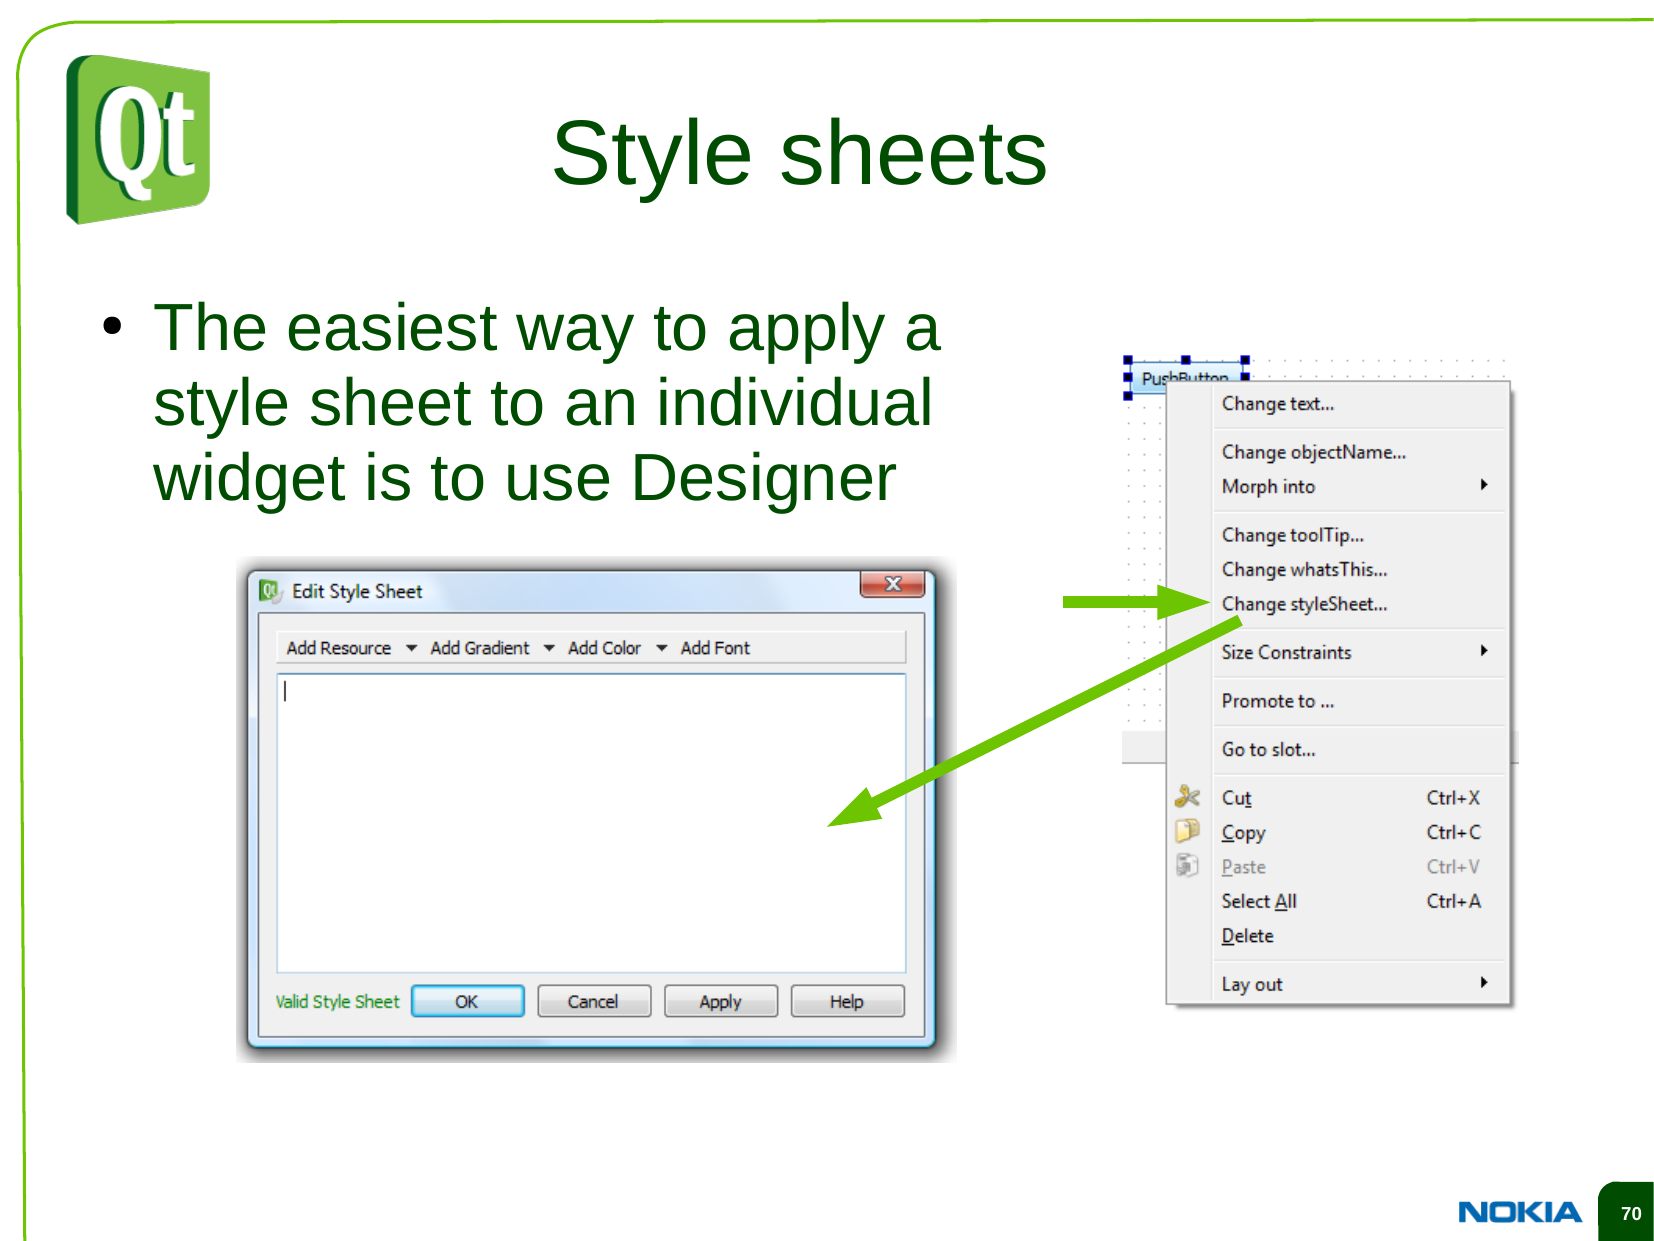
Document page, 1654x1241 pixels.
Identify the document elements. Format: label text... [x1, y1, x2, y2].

picture [236, 556, 957, 1063]
picture [1122, 354, 1519, 1013]
list The easiest way to apply a style sheet to an individual widget is to use Designer [82, 290, 1093, 1094]
picture [1459, 1201, 1583, 1223]
title Style sheets [263, 49, 1339, 257]
picture [66, 55, 210, 225]
